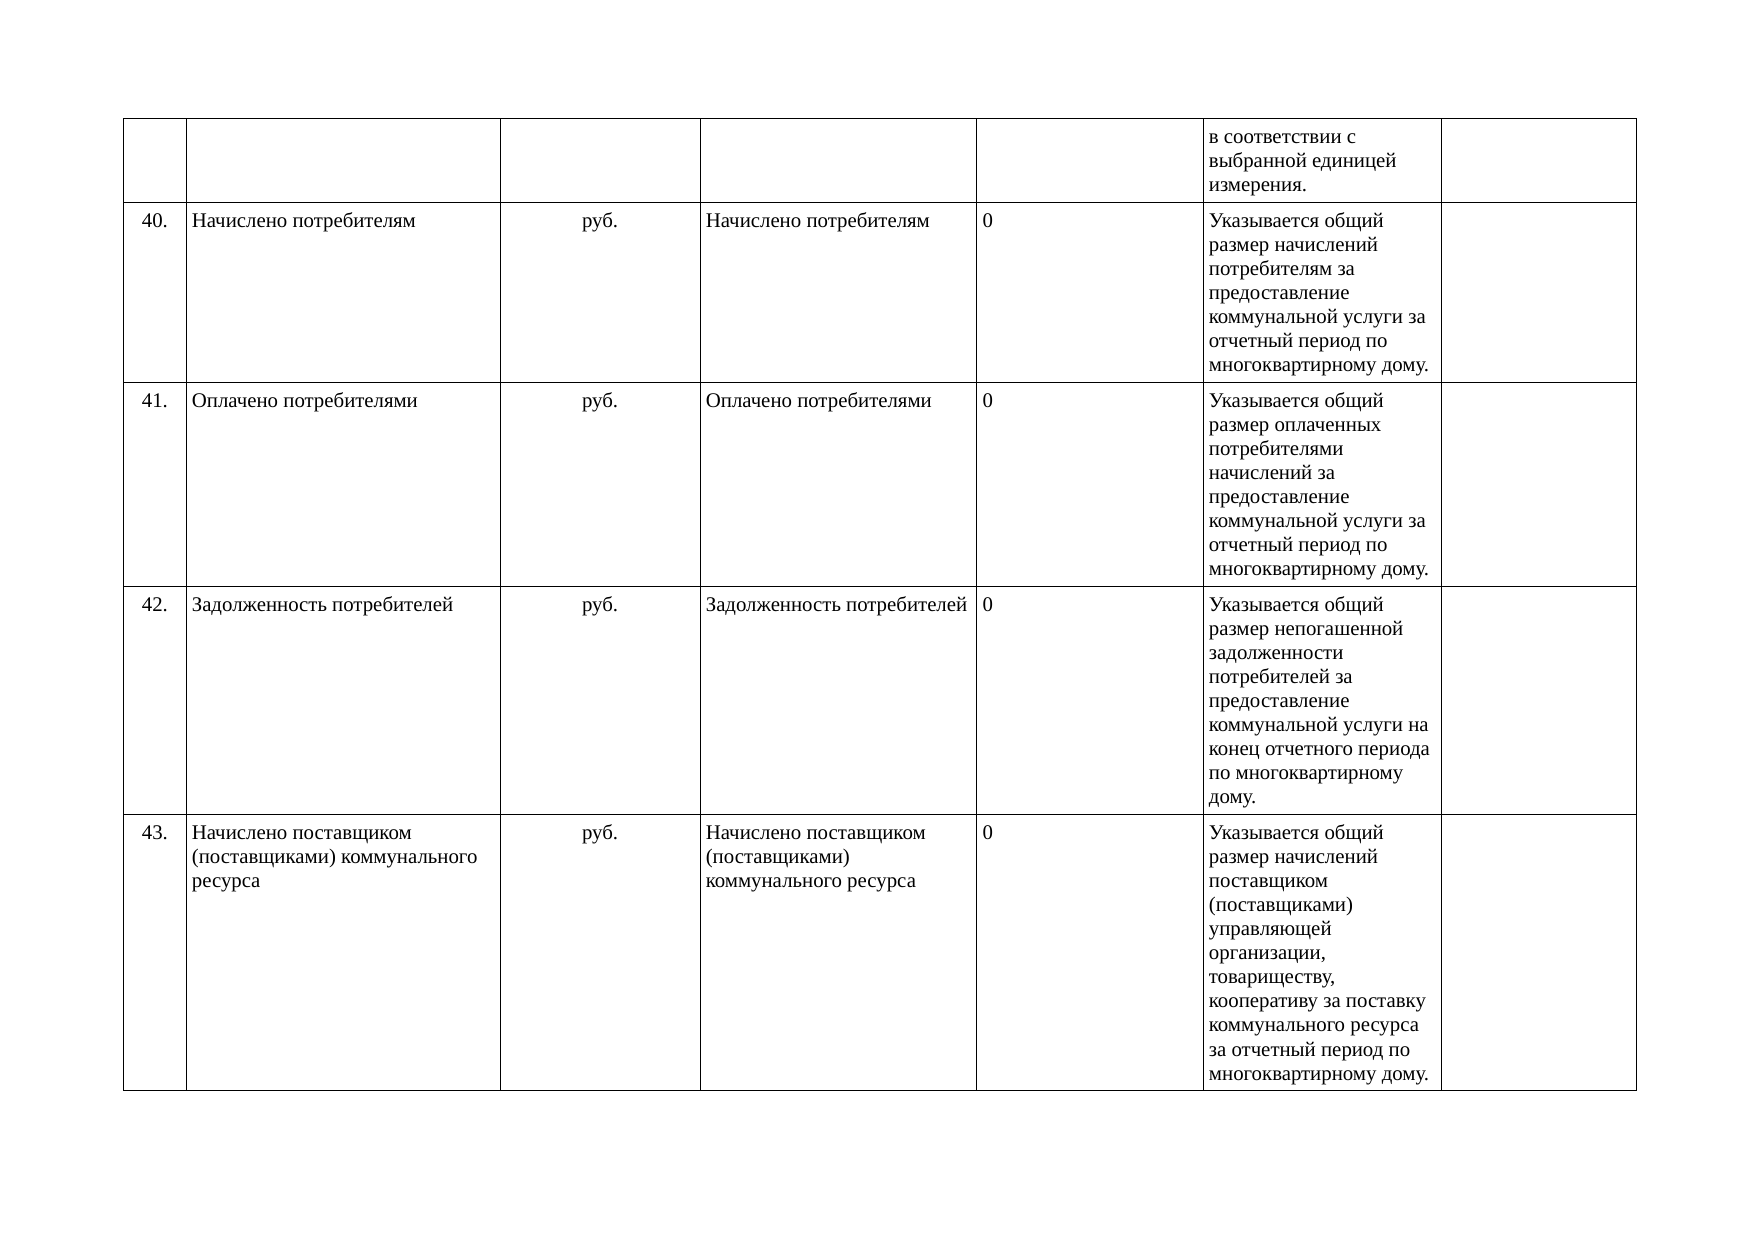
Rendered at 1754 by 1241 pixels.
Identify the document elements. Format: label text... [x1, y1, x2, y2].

table_cell 43. [124, 815, 186, 1090]
table_cell Указывается общий размер начислений поставщиком (поставщиками) управляющей организации, товариществу, кооперативу за поставку коммунального ресурса за отчетный период по многоквартирному дому. [1204, 815, 1441, 1090]
table_cell [1442, 587, 1636, 814]
table_cell [501, 119, 700, 202]
table_cell 0 [977, 587, 1203, 814]
table_cell Указывается общий размер непогашенной задолженности потребителей за предоставление коммунальной услуги на конец отчетного периода по многоквартирному дому. [1204, 587, 1441, 814]
table_cell 42. [124, 587, 186, 814]
table_cell Указывается общий размер оплаченных потребителями начислений за предоставление коммунальной услуги за отчетный период по многоквартирному дому. [1204, 383, 1441, 586]
table_cell [1442, 203, 1636, 382]
table_cell Задолженность потребителей [187, 587, 500, 814]
table_cell 41. [124, 383, 186, 586]
table_cell Начислено потребителям [187, 203, 500, 382]
table_cell [1442, 119, 1636, 202]
table_cell Оплачено потребителями [187, 383, 500, 586]
table_cell [1442, 383, 1636, 586]
table_cell Оплачено потребителями [701, 383, 976, 586]
table_cell Начислено поставщиком (поставщиками) коммунального ресурса [187, 815, 500, 1090]
table_cell Начислено потребителям [701, 203, 976, 382]
table_cell Указывается общий размер начислений потребителям за предоставление коммунальной услуги за отчетный период по многоквартирному дому. [1204, 203, 1441, 382]
table_cell Начислено поставщиком (поставщиками) коммунального ресурса [701, 815, 976, 1090]
table_cell [977, 119, 1203, 202]
table_cell 0 [977, 383, 1203, 586]
table_cell 0 [977, 203, 1203, 382]
table_cell Задолженность потребителей [701, 587, 976, 814]
table_cell 40. [124, 203, 186, 382]
table_cell в соответствии с выбранной единицей измерения. [1204, 119, 1441, 202]
table_cell [1442, 815, 1636, 1090]
table_cell [701, 119, 976, 202]
table_cell руб. [501, 815, 700, 1090]
table_cell 0 [977, 815, 1203, 1090]
table_cell руб. [501, 587, 700, 814]
table_cell руб. [501, 203, 700, 382]
table_cell руб. [501, 383, 700, 586]
table_cell [187, 119, 500, 202]
table_cell [124, 119, 186, 202]
